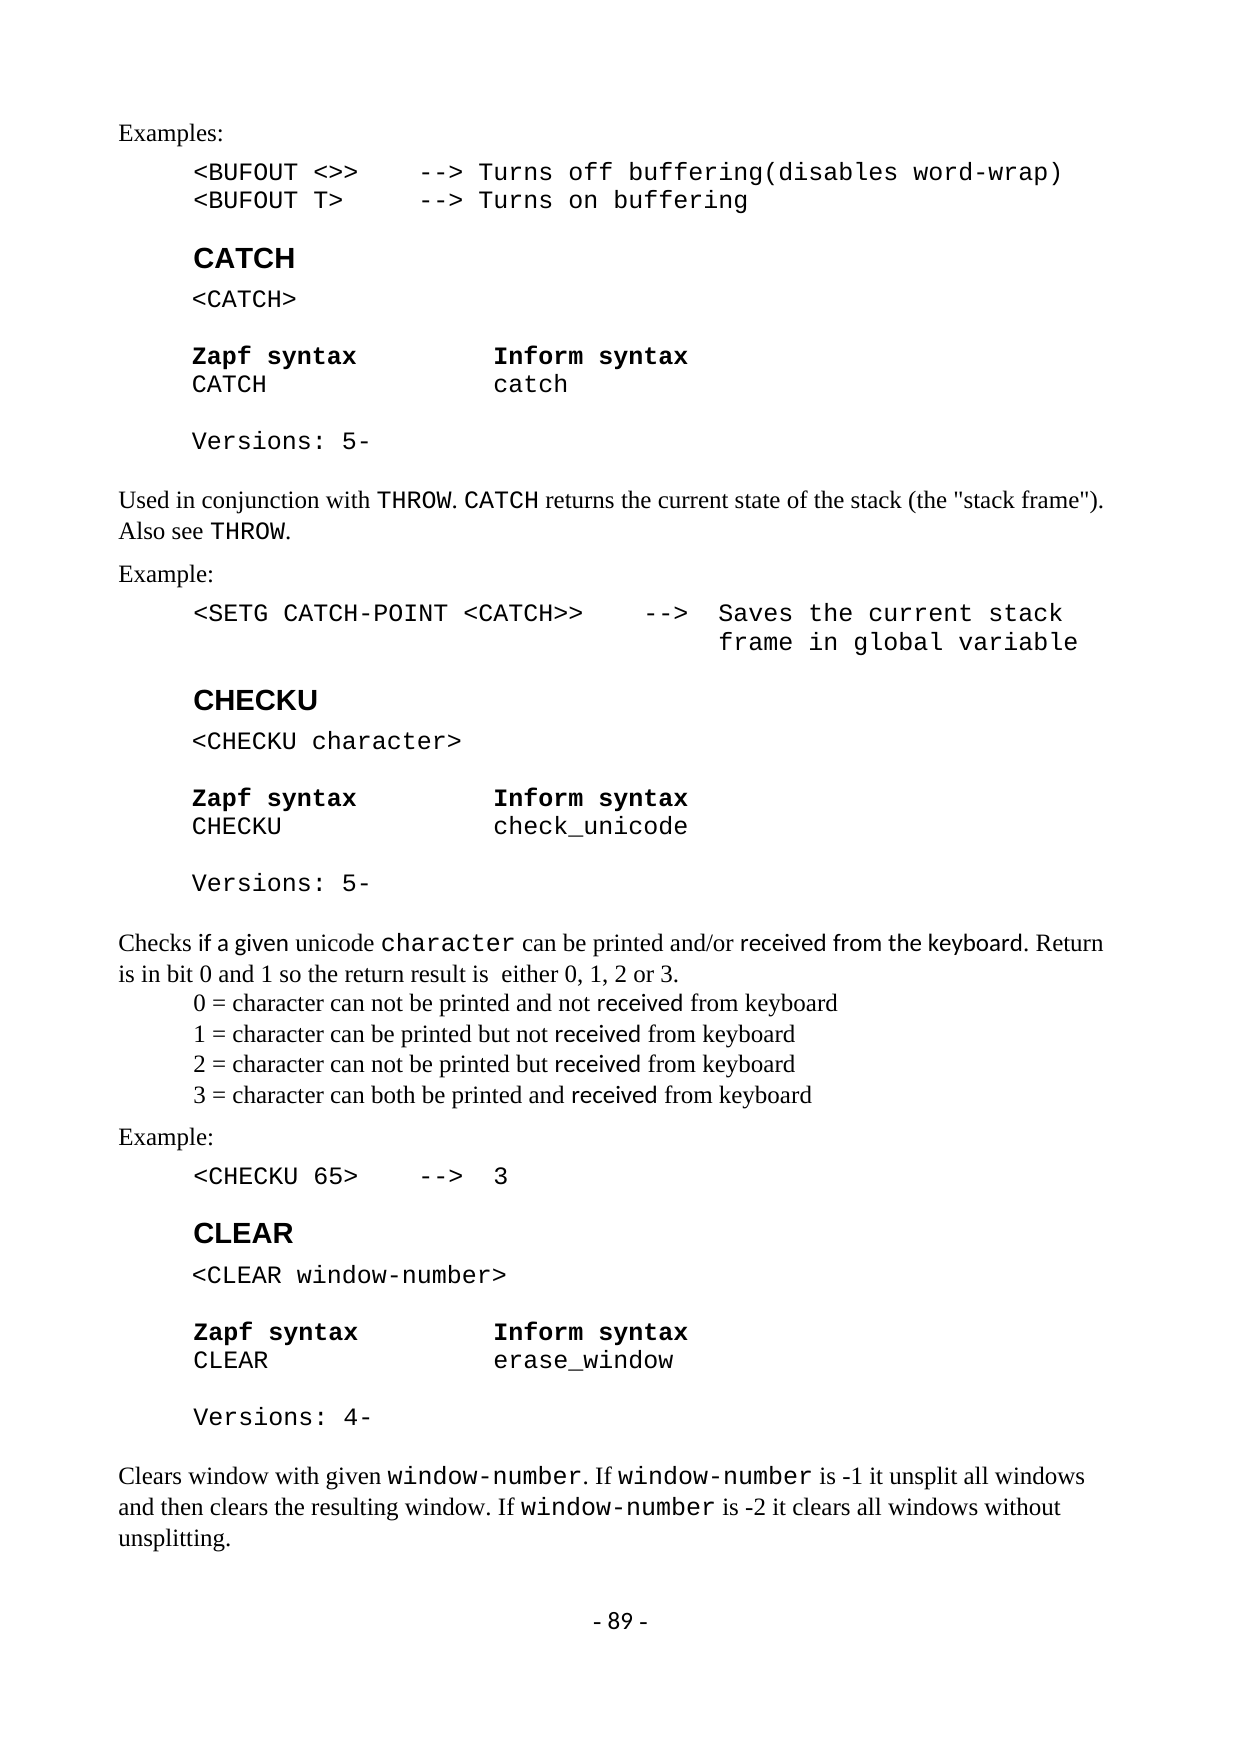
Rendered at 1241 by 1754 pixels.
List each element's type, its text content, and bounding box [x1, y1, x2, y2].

text Versions: 5- [192, 429, 1122, 457]
text <CHECKU character> [192, 728, 1122, 757]
text <CHECKU 65> --> 3 [118, 1163, 1122, 1192]
text Examples: [118, 118, 1122, 147]
text Zapf syntax Inform syntax [192, 344, 1122, 372]
text Example: [118, 559, 1122, 588]
text Versions: 5- [192, 870, 1122, 898]
text Zapf syntax Inform syntax [192, 785, 1122, 813]
subtitle CATCH [118, 241, 1122, 274]
subtitle CHECKU [118, 682, 1122, 716]
text <BUFOUT <>> --> Turns off buffering(disables word-wrap) <BUFOUT T> --> Turns on buffering [118, 159, 1122, 216]
text CATCH catch [192, 372, 1122, 400]
text CLEAR erase_window [118, 1348, 1122, 1376]
text Checks if a given unicode character can be printed and/or received from the keyboard. Return is in bit 0 and 1 so the return result is either 0, 1, 2 or 3. 0 = character can not be printed and not received from keyboard 1 = character can be printed but not received from keyboard 2 = character can not be printed but received from keyboard 3 = character can both be printed and received from keyboard [118, 927, 1122, 1109]
text Example: [118, 1122, 1122, 1151]
text Versions: 4- [118, 1404, 1122, 1433]
text <CATCH> [192, 287, 1122, 315]
text Zapf syntax Inform syntax [118, 1319, 1122, 1348]
text Used in conjunction with THROW. CATCH returns the current state of the stack (the "stack frame"). Also see THROW. [118, 485, 1122, 547]
text Clears window with given window-number. If window-number is -1 it unsplit all windows and then clears the resulting window. If window-number is -2 it clears all windows without unsplitting. [118, 1461, 1122, 1551]
text <CLEAR window-number> [192, 1263, 1122, 1291]
text <SETG CATCH-POINT <CATCH>> --> Saves the current stack frame in global variable [118, 601, 1122, 657]
text CHECKU check_unicode [192, 813, 1122, 842]
subtitle CLEAR [118, 1217, 1122, 1250]
